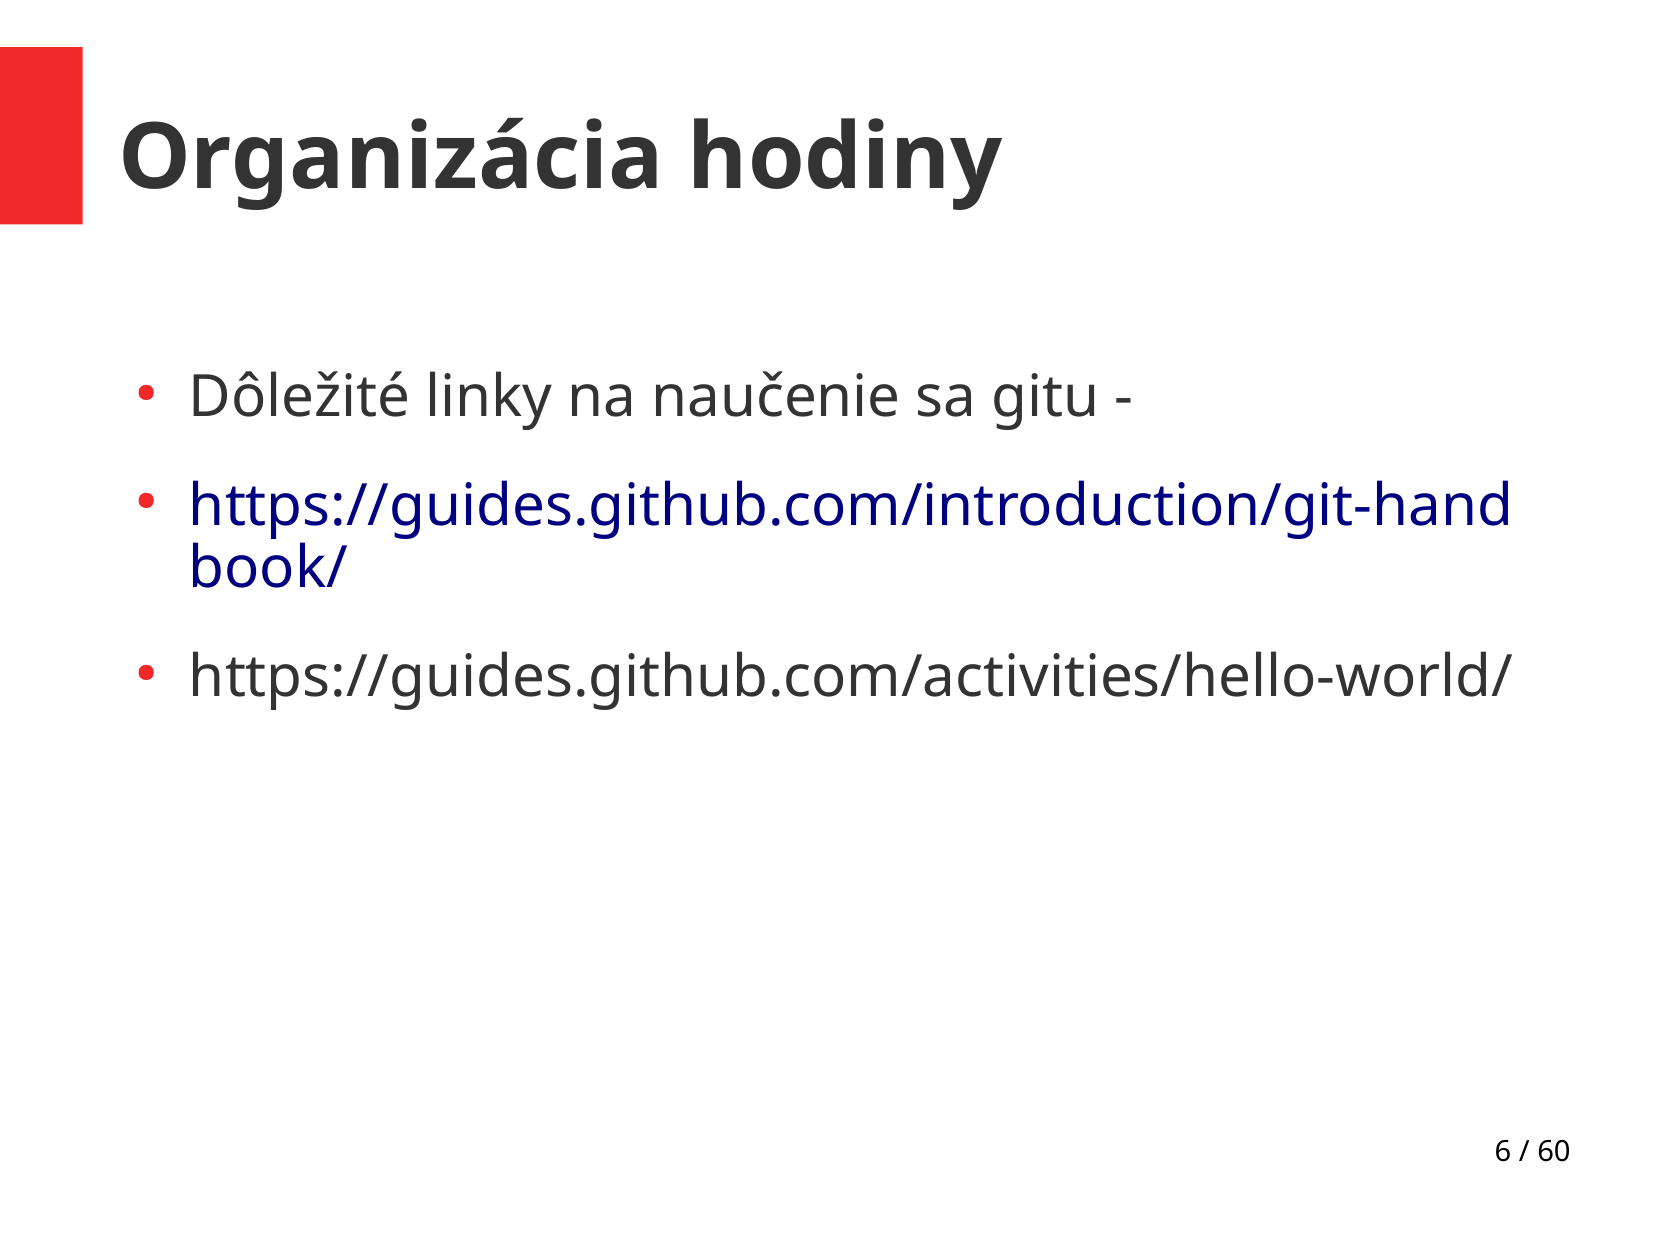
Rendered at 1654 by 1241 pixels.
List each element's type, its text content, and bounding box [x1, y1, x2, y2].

title Organizácia hodiny [118, 49, 1571, 257]
list Dôležité linky na naučenie sa gitu - https://guides.github.com/introduction/git-handbook/ https://guides.github.com/activities/hello-world/ [118, 354, 1536, 1074]
